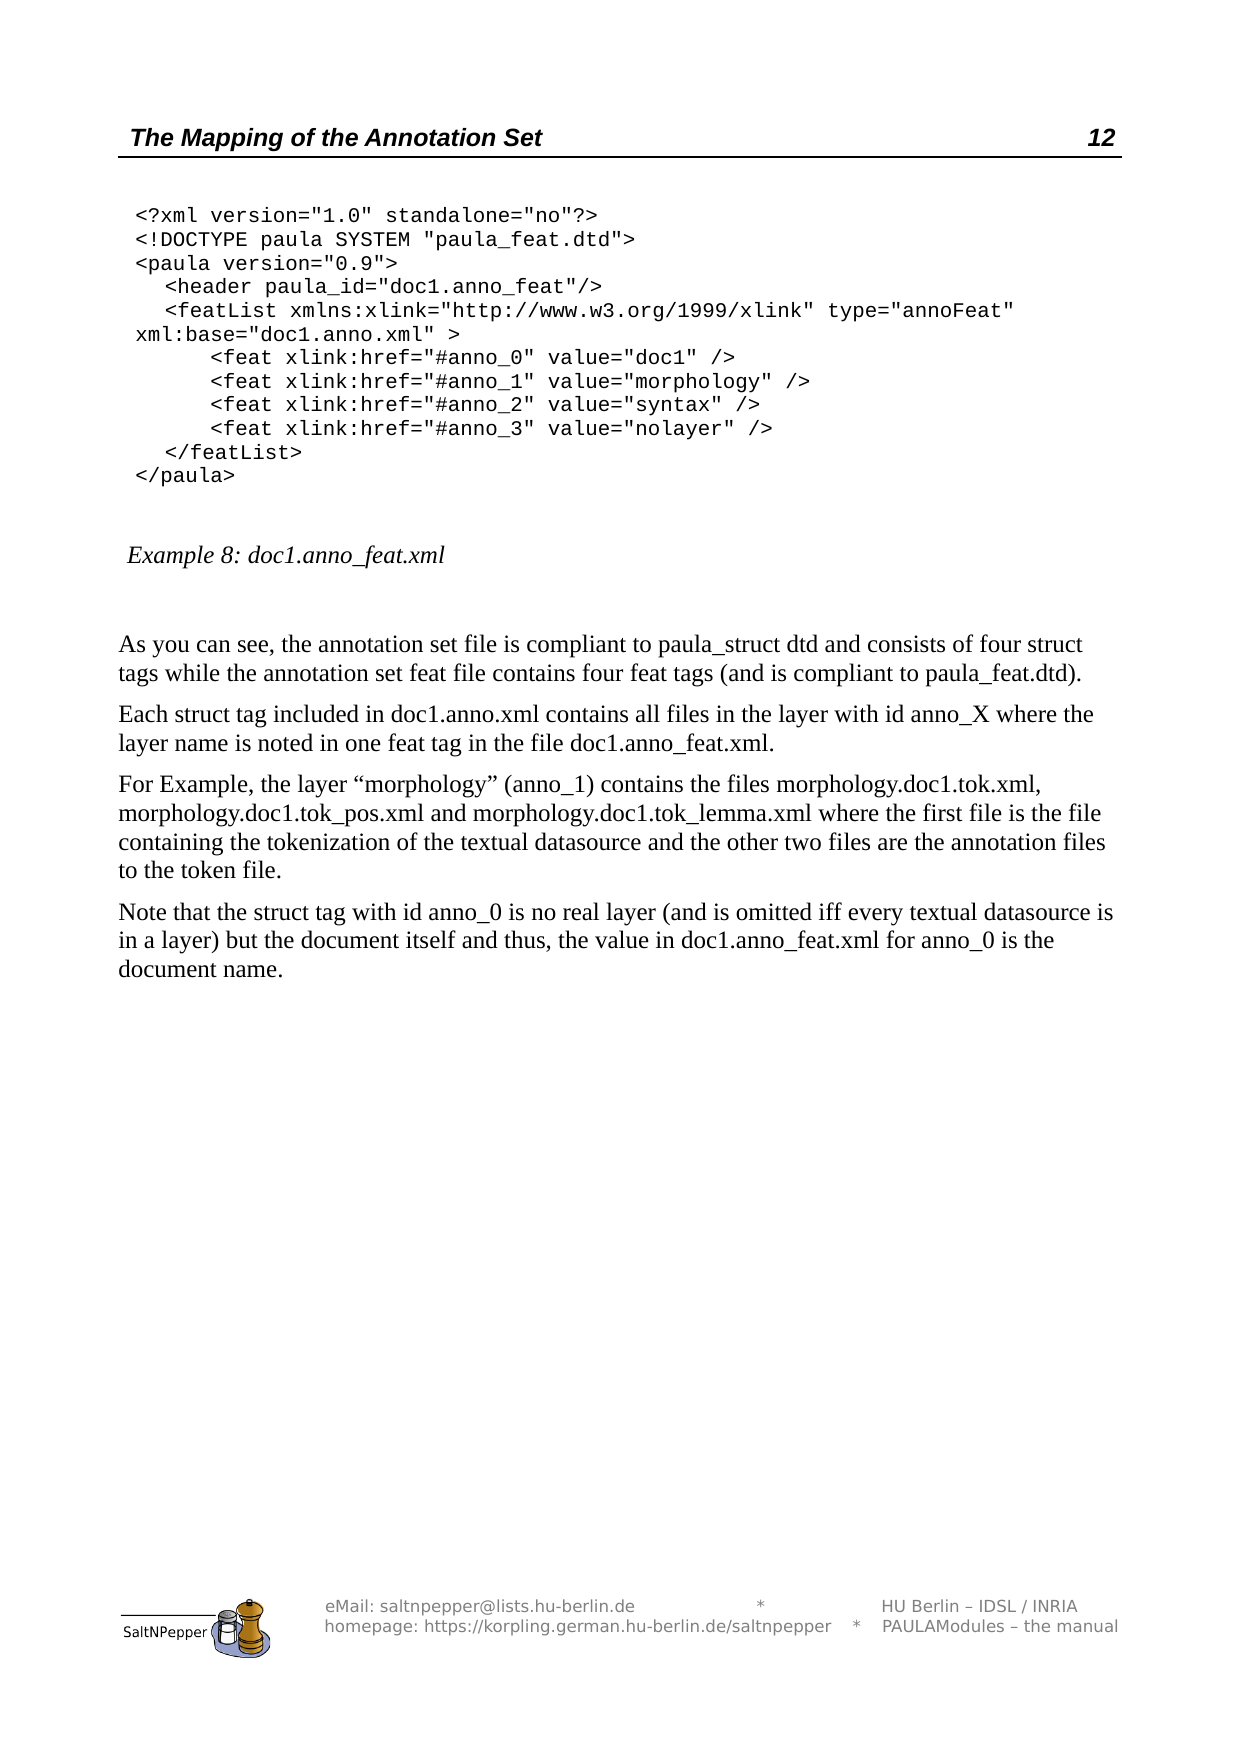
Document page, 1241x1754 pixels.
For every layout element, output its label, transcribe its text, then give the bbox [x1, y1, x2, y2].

text As you can see, the annotation set file is compliant to paula_struct dtd and consists of four struct tags while the annotation set feat file contains four feat tags (and is compliant to paula_feat.dtd). [118, 629, 1122, 687]
text For Example, the layer “morphology” (anno_1) contains the files morphology.doc1.tok.xml, morphology.doc1.tok_pos.xml and morphology.doc1.tok_lemma.xml where the first file is the file containing the tokenization of the textual datasource and the other two files are the annotation files to the token file. [118, 769, 1122, 884]
text Note that the struct tag with id anno_0 is no real layer (and is omitted iff every textual datasource is in a layer) but the document itself and thus, the value in doc1.anno_feat.xml for anno_0 is the document name. [118, 897, 1122, 983]
picture [120, 1598, 270, 1658]
text Example 8: doc1.anno_feat.xml [127, 540, 1104, 569]
text Each struct tag included in doc1.anno.xml contains all files in the layer with id anno_X where the layer name is noted in one feat tag in the file doc1.anno_feat.xml. [118, 699, 1122, 757]
